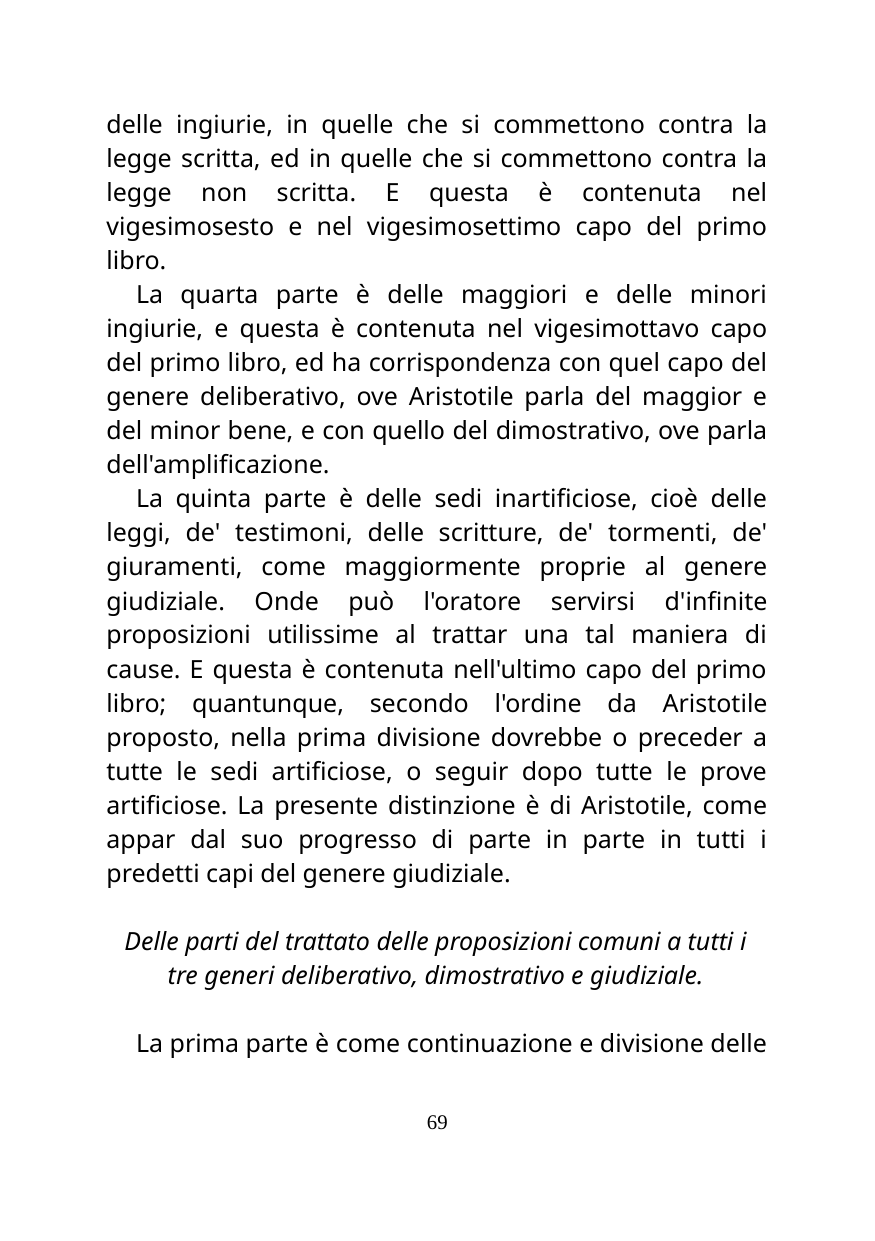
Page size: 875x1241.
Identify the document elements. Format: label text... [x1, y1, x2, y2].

text delle ingiurie, in quelle che si commettono contra la legge scritta, ed in quelle che si commettono contra la legge non scritta. E questa è contenuta nel vigesimosesto e nel vigesimosettimo capo del primo libro. [106, 106, 768, 277]
text Delle parti del trattato delle proposizioni comuni a tutti i tre generi deliberativo, dimostrativo e giudiziale. [106, 924, 768, 992]
text La quarta parte è delle maggiori e delle minori ingiurie, e questa è contenuta nel vigesimottavo capo del primo libro, ed ha corrispondenza con quel capo del genere deliberativo, ove Aristotile parla del maggior e del minor bene, e con quello del dimostrativo, ove parla dell'amplificazione. [106, 277, 768, 481]
text La prima parte è come continuazione e divisione delle [106, 1026, 768, 1060]
text La quinta parte è delle sedi inartificiose, cioè delle leggi, de' testimoni, delle scritture, de' tormenti, de' giuramenti, come maggiormente proprie al genere giudiziale. Onde può l'oratore servirsi d'infinite proposizioni utilissime al trattar una tal maniera di cause. E questa è contenuta nell'ultimo capo del primo libro; quantunque, secondo l'ordine da Aristotile proposto, nella prima divisione dovrebbe o preceder a tutte le sedi artificiose, o seguir dopo tutte le prove artificiose. La presente distinzione è di Aristotile, come appar dal suo progresso di parte in parte in tutti i predetti capi del genere giudiziale. [106, 481, 768, 890]
